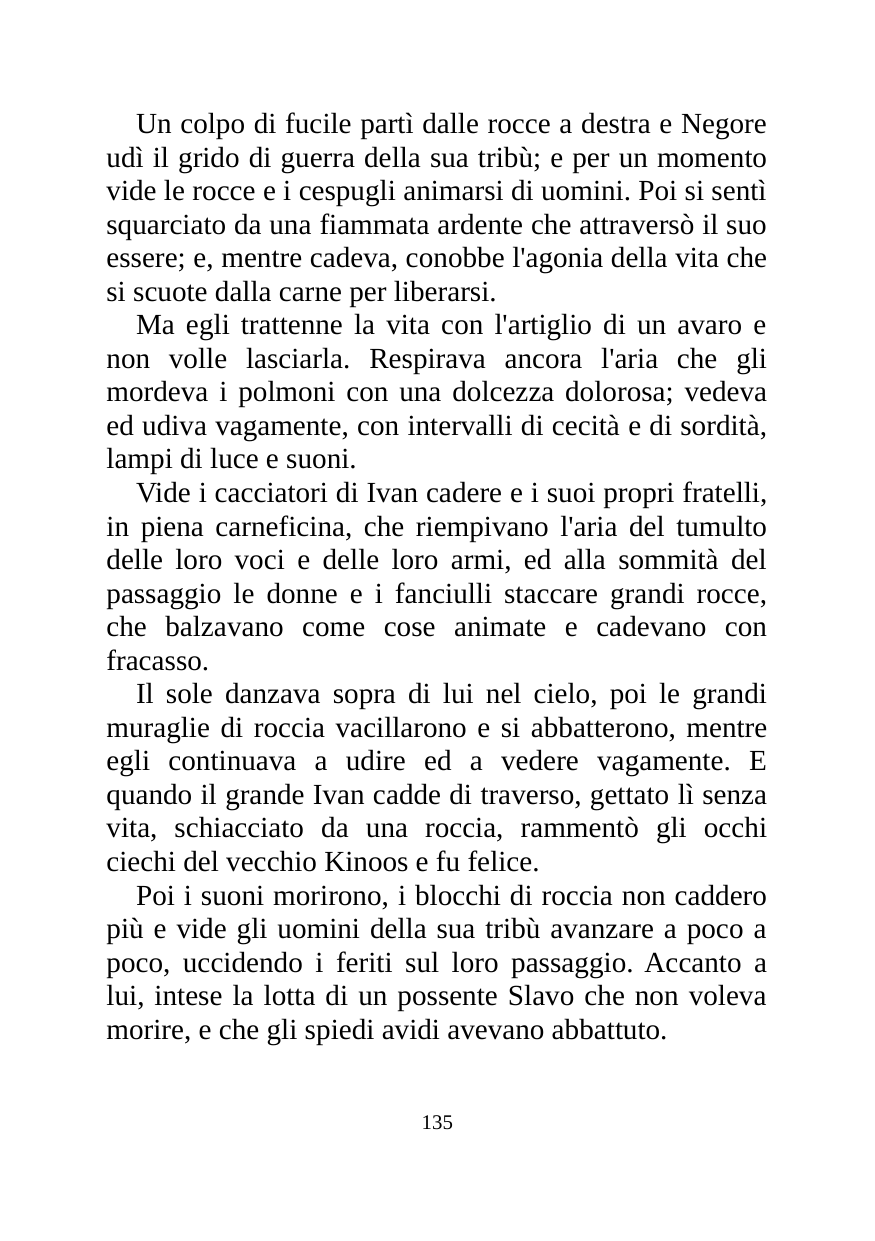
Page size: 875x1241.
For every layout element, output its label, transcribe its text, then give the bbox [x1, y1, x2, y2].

text Poi i suoni morirono, i blocchi di roccia non caddero più e vide gli uomini della sua tribù avanzare a poco a poco, uccidendo i feriti sul loro passaggio. Accanto a lui, intese la lotta di un possente Slavo che non voleva morire, e che gli spiedi avidi avevano abbattuto. [106, 878, 768, 1045]
text Vide i cacciatori di Ivan cadere e i suoi propri fratelli, in piena carneficina, che riempivano l'aria del tumulto delle loro voci e delle loro armi, ed alla sommità del passaggio le donne e i fanciulli staccare grandi rocce, che balzavano come cose animate e cadevano con fracasso. [106, 475, 768, 676]
text Un colpo di fucile partì dalle rocce a destra e Negore udì il grido di guerra della sua tribù; e per un momento vide le rocce e i cespugli animarsi di uomini. Poi si sentì squarciato da una fiammata ardente che attraversò il suo essere; e, mentre cadeva, conobbe l'agonia della vita che si scuote dalla carne per liberarsi. [106, 106, 768, 307]
text Il sole danzava sopra di lui nel cielo, poi le grandi muraglie di roccia vacillarono e si abbatterono, mentre egli continuava a udire ed a vedere vagamente. E quando il grande Ivan cadde di traverso, gettato lì senza vita, schiacciato da una roccia, rammentò gli occhi ciechi del vecchio Kinoos e fu felice. [106, 676, 768, 878]
text Ma egli trattenne la vita con l'artiglio di un avaro e non volle lasciarla. Respirava ancora l'aria che gli mordeva i polmoni con una dolcezza dolorosa; vedeva ed udiva vagamente, con intervalli di cecità e di sordità, lampi di luce e suoni. [106, 307, 768, 475]
